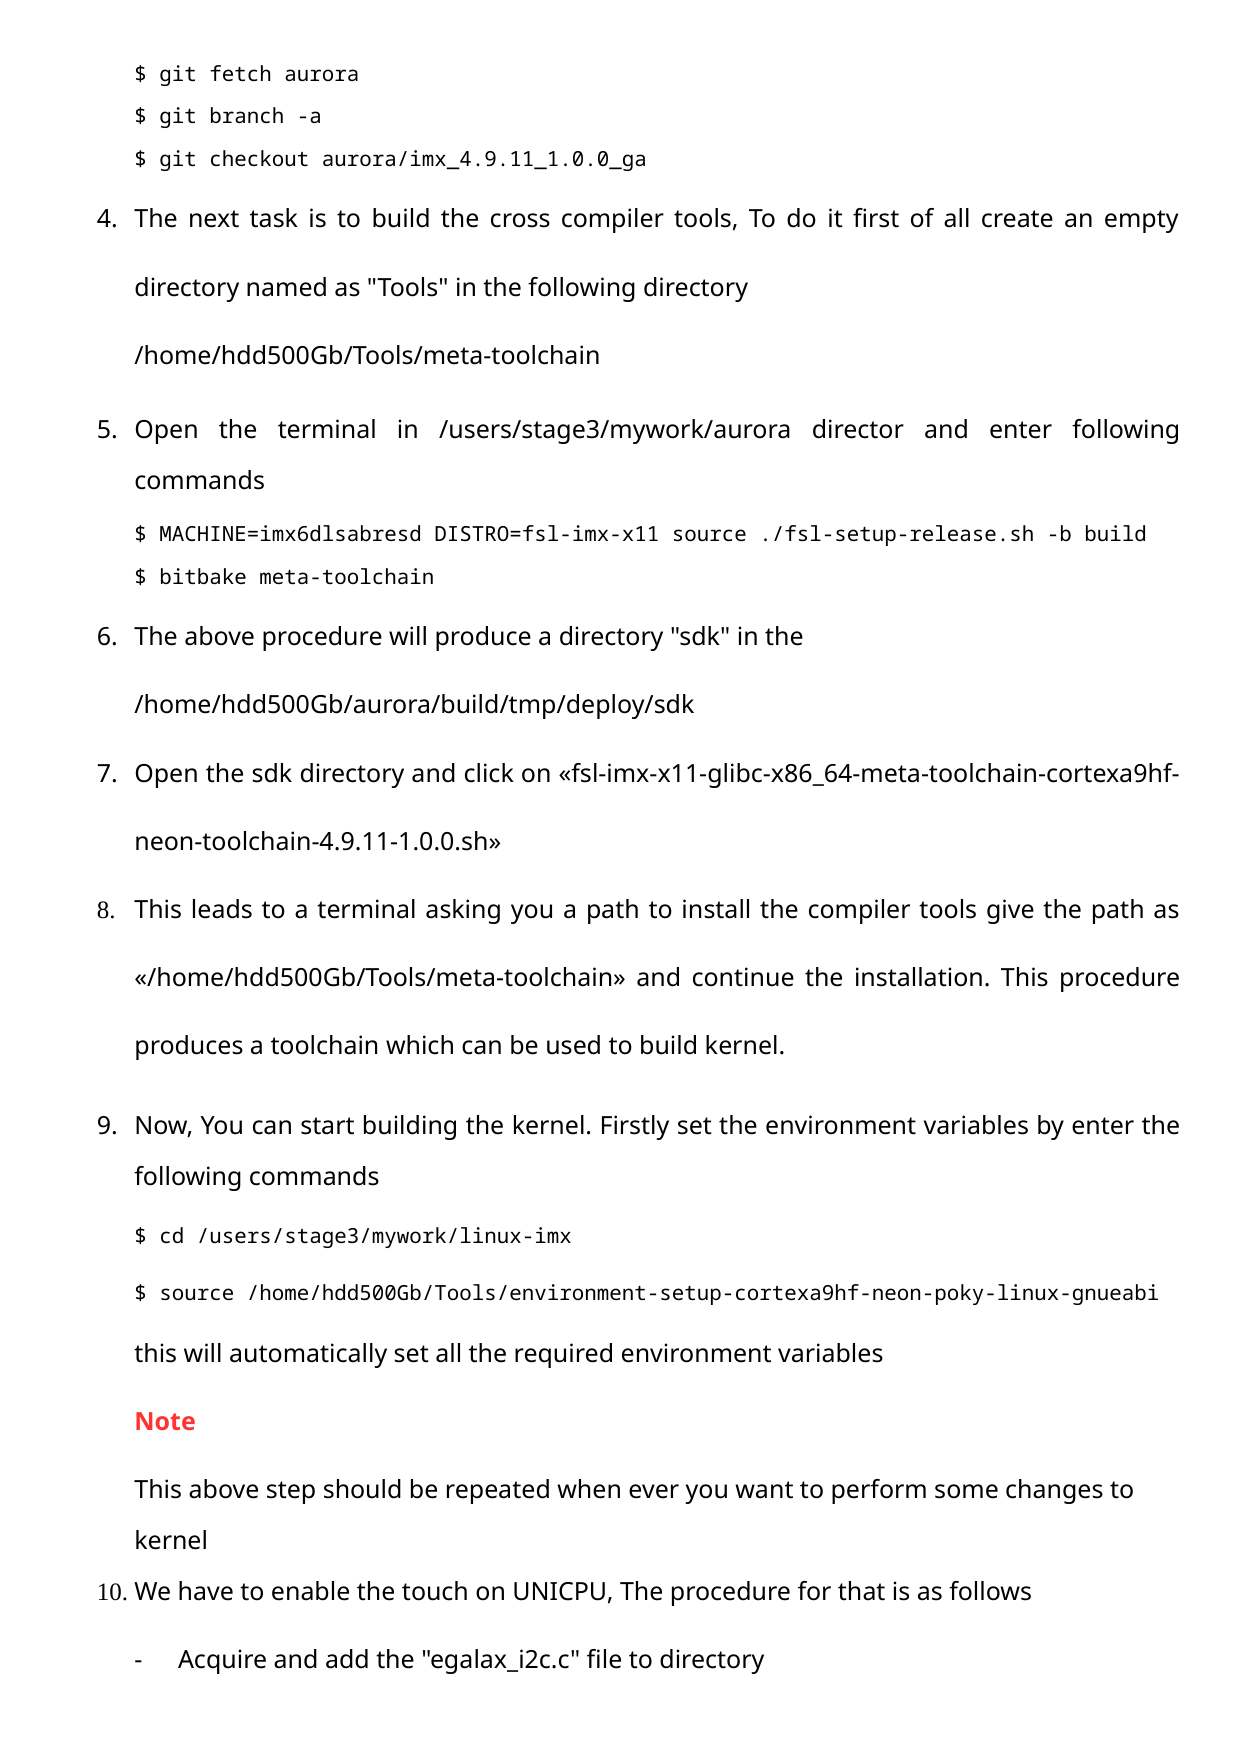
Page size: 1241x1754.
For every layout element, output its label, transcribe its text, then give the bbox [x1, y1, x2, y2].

list This leads to a terminal asking you a path to install the compiler tools give the path as «/home/hdd500Gb/Tools/meta-toolchain» and continue the installation. This procedure produces a toolchain which can be used to build kernel. [97, 891, 1181, 1062]
list - Acquire and add the "egalax_i2c.c" file to directory [97, 1642, 1181, 1676]
list The next task is to build the cross compiler tools, To do it first of all create an empty directory named as "Tools" in the following directory [97, 201, 1181, 303]
list $ git fetch aurora [97, 59, 1181, 87]
list Note [97, 1403, 1181, 1438]
list $ git branch -a [97, 102, 1181, 130]
list This above step should be repeated when ever you want to perform some changes to kernel [97, 1472, 1181, 1557]
list $ cd /users/stage3/mywork/linux-imx [97, 1222, 1181, 1250]
list The above procedure will produce a directory "sdk" in the /home/hdd500Gb/aurora/build/tmp/deploy/sdk [97, 619, 1181, 721]
list /home/hdd500Gb/Tools/meta-toolchain [97, 337, 1181, 371]
list $ MACHINE=imx6dlsabresd DISTRO=fsl-imx-x11 source ./fsl-setup-release.sh -b build [97, 519, 1181, 548]
list We have to enable the touch on UNICPU, The procedure for that is as follows [97, 1574, 1181, 1608]
list Now, You can start building the kernel. Firstly set the environment variables by enter the following commands [97, 1108, 1181, 1193]
list $ git checkout aurora/imx_4.9.11_1.0.0_ga [97, 144, 1181, 173]
list Open the terminal in /users/stage3/mywork/aurora director and enter following commands [97, 411, 1181, 497]
list this will automatically set all the required environment variables [97, 1335, 1181, 1369]
list $ source /home/hdd500Gb/Tools/environment-setup-cortexa9hf-neon-poky-linux-gnueabi [97, 1278, 1181, 1307]
list Open the sdk directory and click on «fsl-imx-x11-glibc-x86_64-meta-toolchain-cortexa9hf-neon-toolchain-4.9.11-1.0.0.sh» [97, 755, 1181, 857]
list $ bitbake meta-toolchain [97, 562, 1181, 591]
